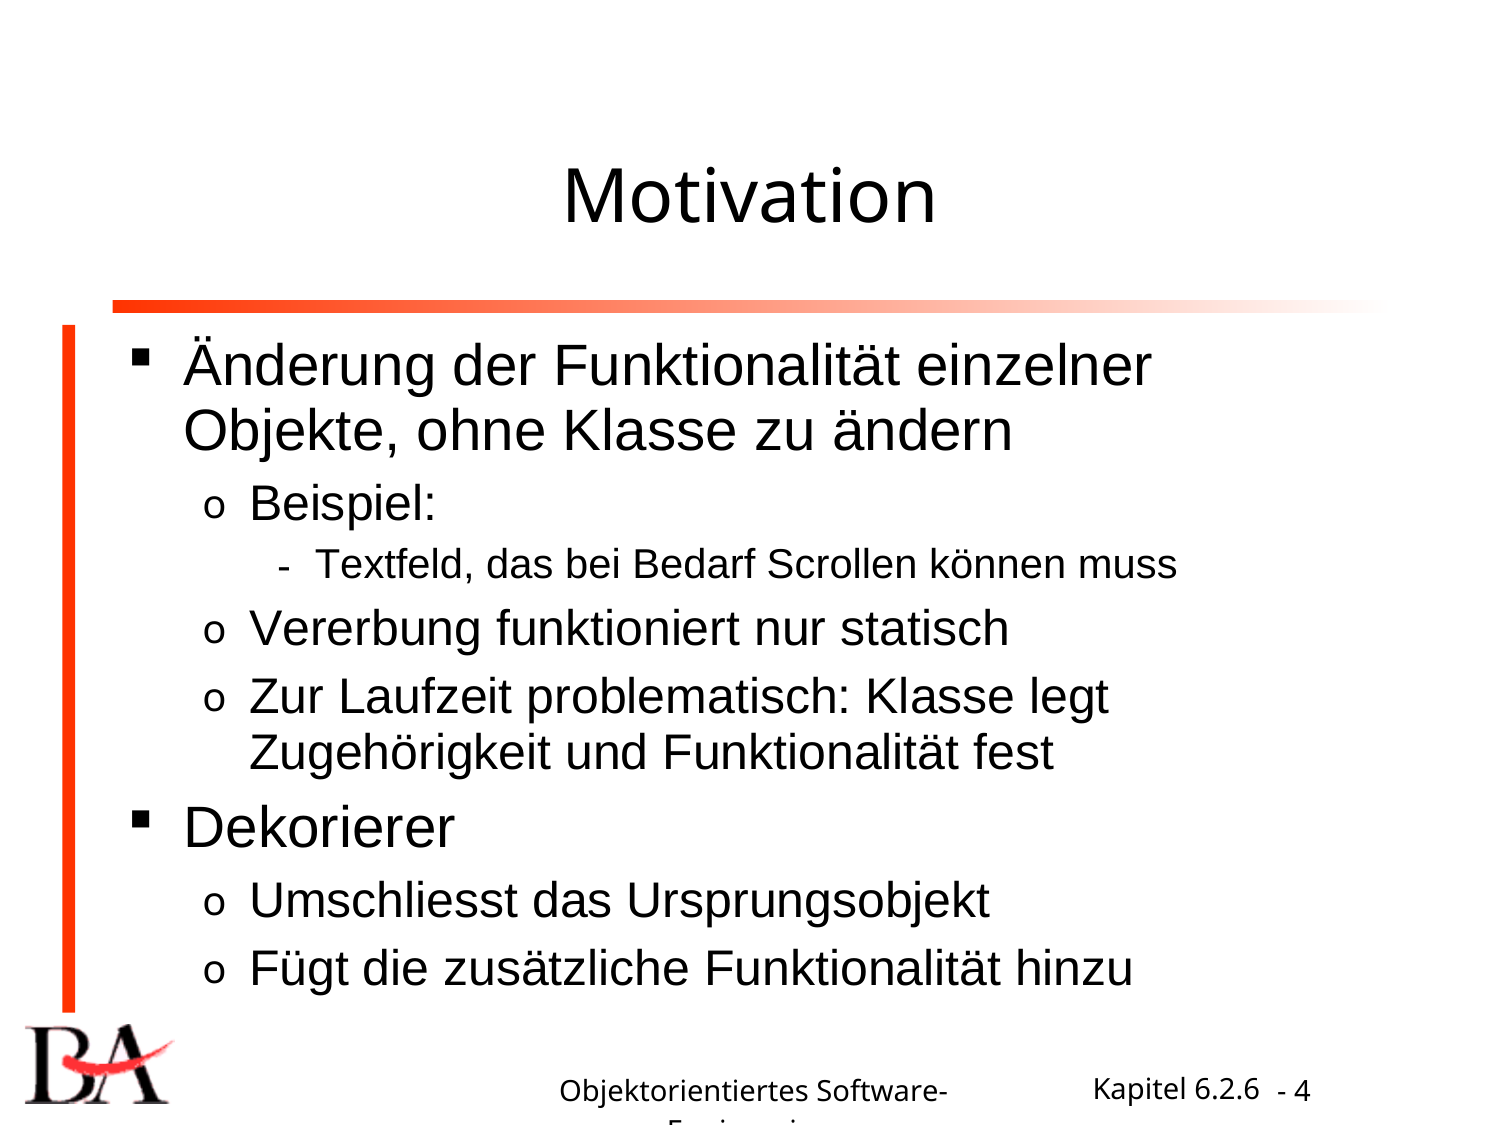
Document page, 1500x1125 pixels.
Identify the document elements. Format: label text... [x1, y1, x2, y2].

picture [24, 1024, 112, 1104]
list Änderung der Funktionalität einzelner Objekte, ohne Klasse zu ändern Beispiel: Textfeld, das bei Bedarf Scrollen können muss Vererbung funktioniert nur statisch Zur Laufzeit problematisch: Klasse legt Zugehörigkeit und Funktionalität fest Dekorierer Umschliesst das Ursprungsobjekt Fügt die zusätzliche Funktionalität hinzu [112, 324, 1388, 1120]
title Motivation [112, 99, 1388, 288]
